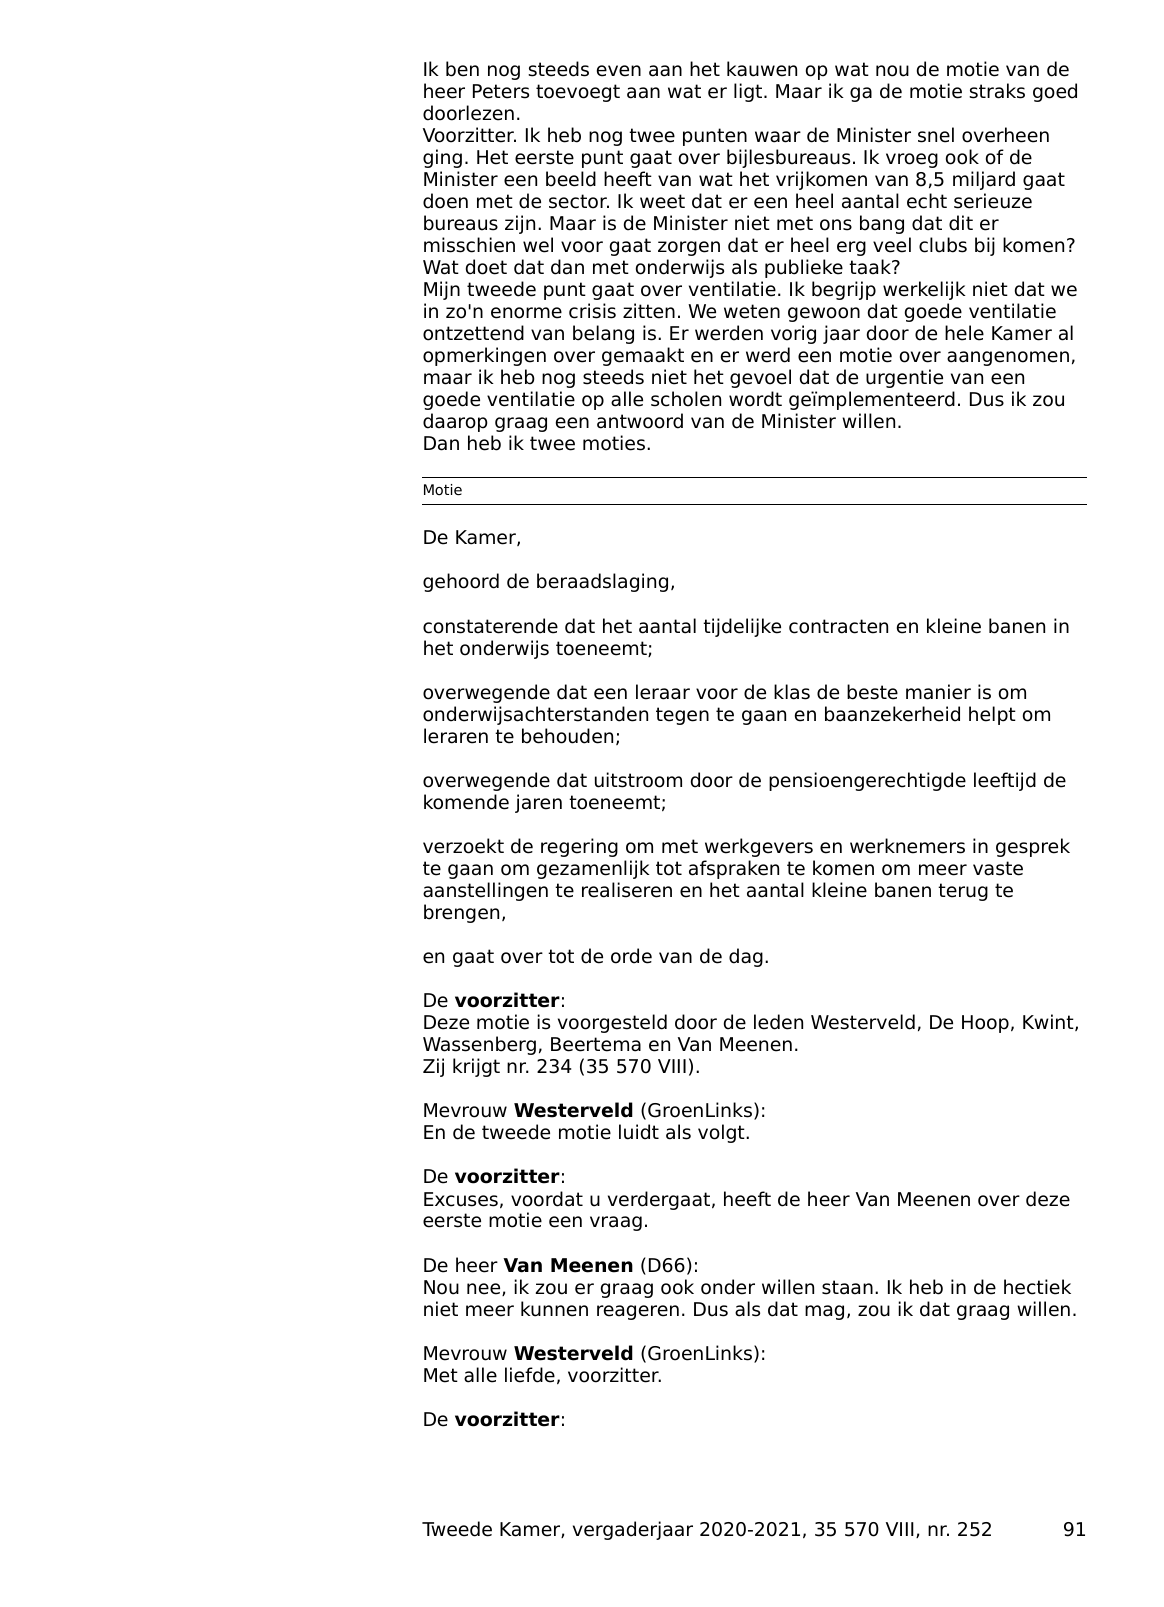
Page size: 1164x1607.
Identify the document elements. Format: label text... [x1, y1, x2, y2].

table_header Motie [422, 478, 1087, 504]
text Nou nee, ik zou er graag ook onder willen staan. Ik heb in de hectiek niet meer kunnen reageren. Dus als dat mag, zou ik dat graag willen. [422, 1277, 1087, 1321]
text Zij krijgt nr. 234 (35 570 VIII). [422, 1056, 1087, 1078]
text En de tweede motie luidt als volgt. [422, 1122, 1087, 1144]
text De voorzitter: [422, 990, 1087, 1012]
text overwegende dat een leraar voor de klas de beste manier is om onderwijsachterstanden tegen te gaan en baanzekerheid helpt om leraren te behouden; [422, 682, 1087, 748]
text overwegende dat uitstroom door de pensioengerechtigde leeftijd de komende jaren toeneemt; [422, 770, 1087, 814]
text Excuses, voordat u verdergaat, heeft de heer Van Meenen over deze eerste motie een vraag. [422, 1188, 1087, 1232]
text De heer Van Meenen (D66): [422, 1254, 1087, 1277]
text en gaat over tot de orde van de dag. [422, 946, 1087, 968]
text Mevrouw Westerveld (GroenLinks): [422, 1100, 1087, 1122]
text gehoord de beraadslaging, [422, 571, 1087, 593]
text Mevrouw Westerveld (GroenLinks): [422, 1343, 1087, 1365]
text verzoekt de regering om met werkgevers en werknemers in gesprek te gaan om gezamenlijk tot afspraken te komen om meer vaste aanstellingen te realiseren en het aantal kleine banen terug te brengen, [422, 836, 1087, 924]
text Mijn tweede punt gaat over ventilatie. Ik begrijp werkelijk niet dat we in zo'n enorme crisis zitten. We weten gewoon dat goede ventilatie ontzettend van belang is. Er werden vorig jaar door de hele Kamer al opmerkingen over gemaakt en er werd een motie over aangenomen, maar ik heb nog steeds niet het gevoel dat de urgentie van een goede ventilatie op alle scholen wordt geïmplementeerd. Dus ik zou daarop graag een antwoord van de Minister willen. [422, 279, 1087, 433]
text De Kamer, [422, 527, 1087, 549]
text Dan heb ik twee moties. [422, 433, 1087, 455]
text Voorzitter. Ik heb nog twee punten waar de Minister snel overheen ging. Het eerste punt gaat over bijlesbureaus. Ik vroeg ook of de Minister een beeld heeft van wat het vrijkomen van 8,5 miljard gaat doen met de sector. Ik weet dat er een heel aantal echt serieuze bureaus zijn. Maar is de Minister niet met ons bang dat dit er misschien wel voor gaat zorgen dat er heel erg veel clubs bij komen? Wat doet dat dan met onderwijs als publieke taak? [422, 125, 1087, 279]
text constaterende dat het aantal tijdelijke contracten en kleine banen in het onderwijs toeneemt; [422, 616, 1087, 659]
text Deze motie is voorgesteld door de leden Westerveld, De Hoop, Kwint, Wassenberg, Beertema en Van Meenen. [422, 1012, 1087, 1056]
text Met alle liefde, voorzitter. [422, 1365, 1087, 1387]
text De voorzitter: [422, 1166, 1087, 1188]
text Ik ben nog steeds even aan het kauwen op wat nou de motie van de heer Peters toevoegt aan wat er ligt. Maar ik ga de motie straks goed doorlezen. [422, 59, 1087, 125]
text De voorzitter: [422, 1409, 1087, 1431]
